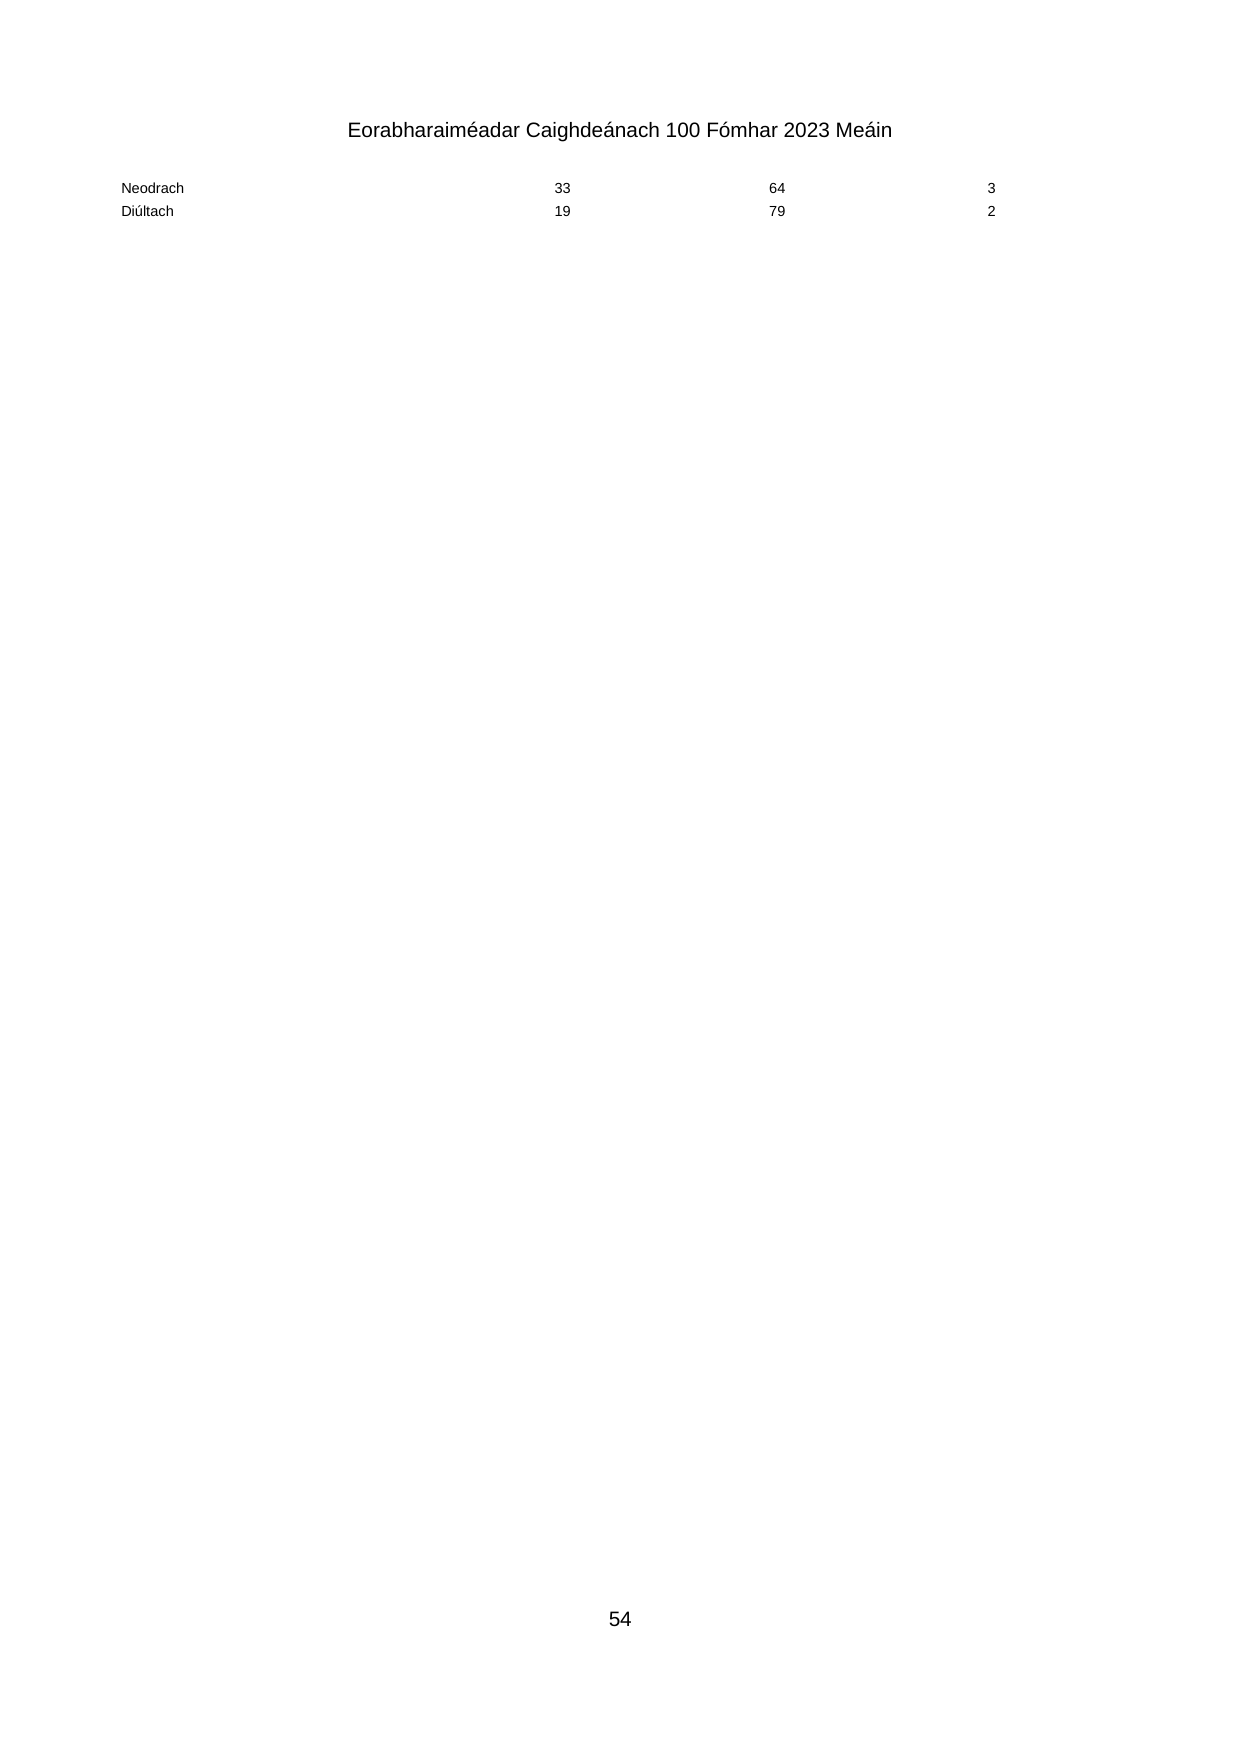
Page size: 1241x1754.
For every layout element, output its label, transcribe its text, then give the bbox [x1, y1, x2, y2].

table_cell 2 [884, 200, 1099, 222]
table_cell 19 [455, 200, 670, 222]
table_cell 33 [455, 177, 670, 200]
table_cell 64 [670, 177, 884, 200]
table_cell 3 [884, 177, 1099, 200]
table_cell Diúltach [118, 200, 455, 222]
table_cell Neodrach [118, 177, 455, 200]
table_cell 79 [670, 200, 884, 222]
